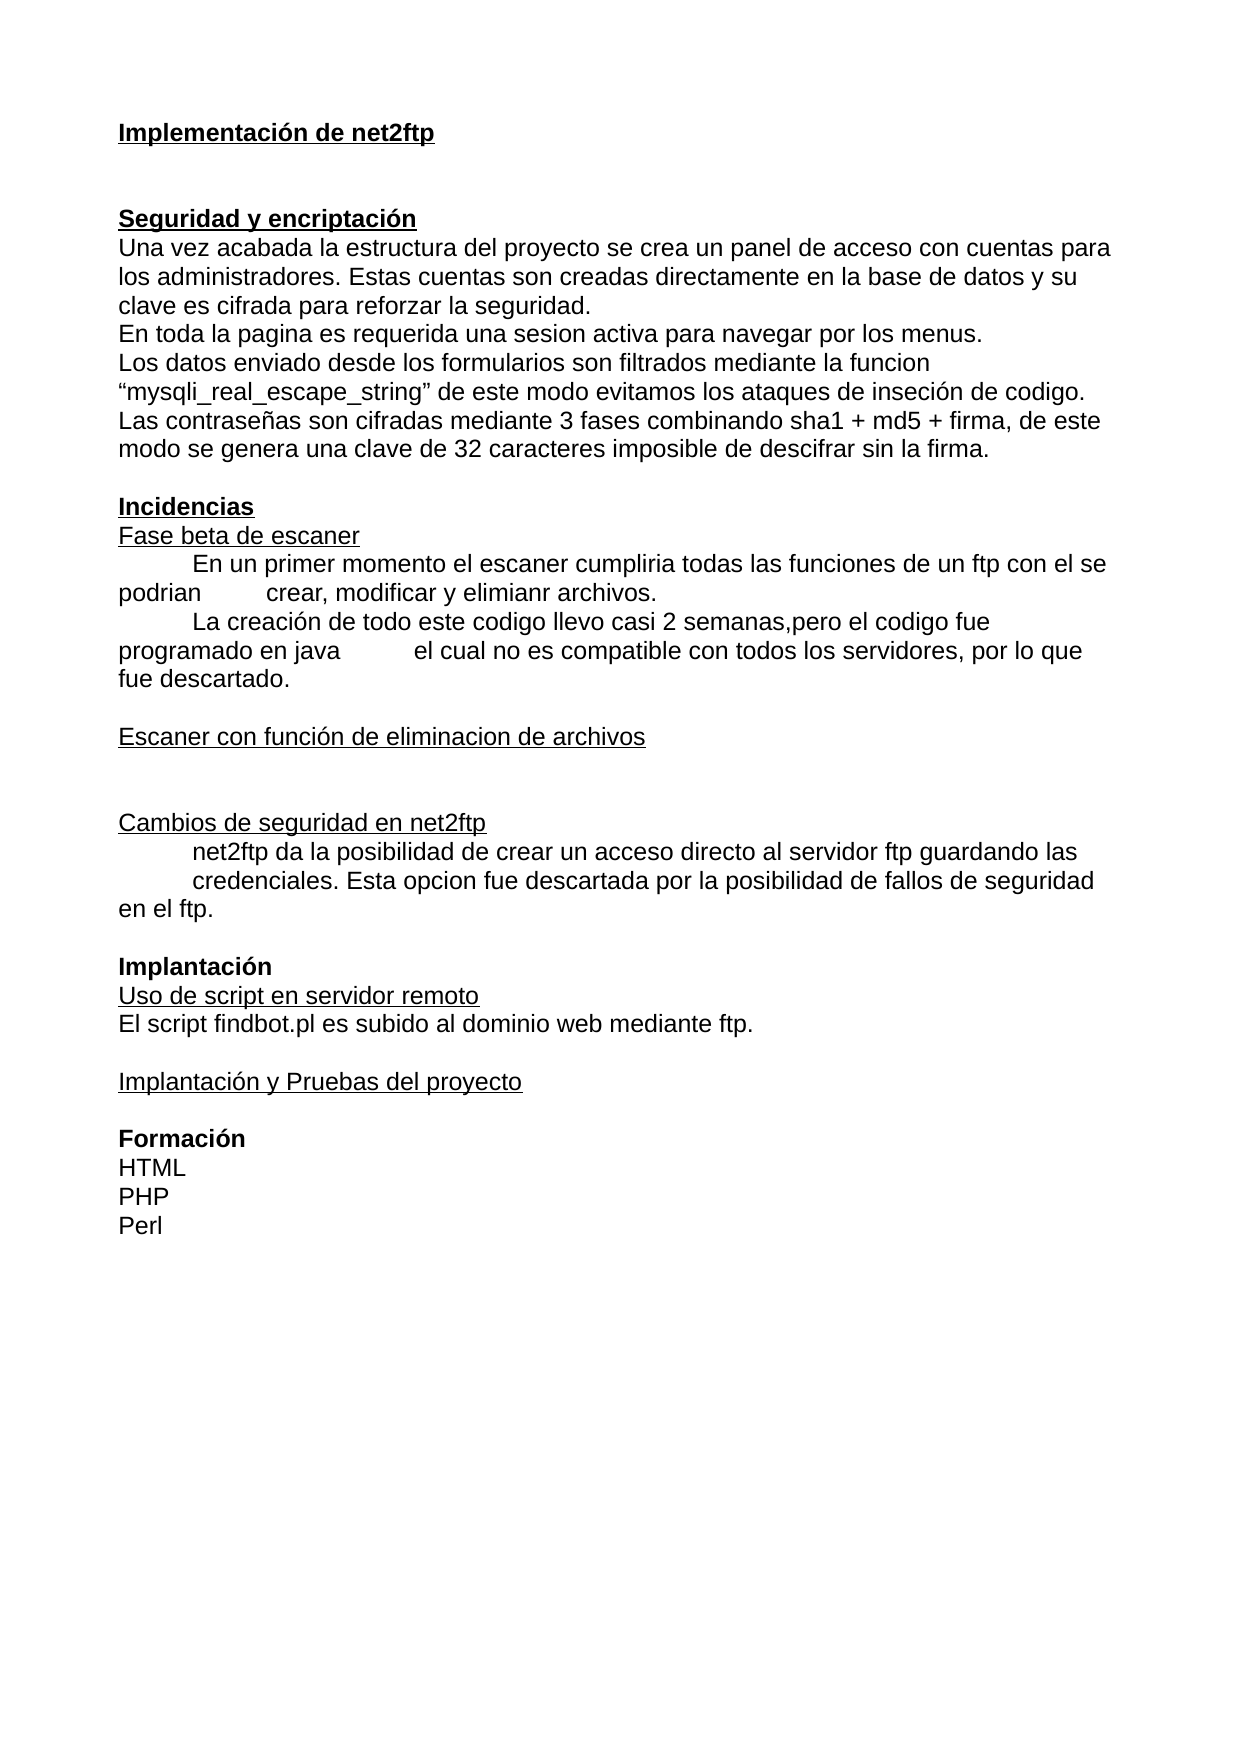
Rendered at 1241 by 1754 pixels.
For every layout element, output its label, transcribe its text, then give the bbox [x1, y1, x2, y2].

text Los datos enviado desde los formularios son filtrados mediante la funcion “mysqli_real_escape_string” de este modo evitamos los ataques de inseción de codigo. [118, 348, 1122, 406]
text Una vez acabada la estructura del proyecto se crea un panel de acceso con cuentas para los administradores. Estas cuentas son creadas directamente en la base de datos y su clave es cifrada para reforzar la seguridad. [118, 233, 1122, 319]
text Perl [118, 1211, 1122, 1239]
text Implantación y Pruebas del proyecto [118, 1067, 1122, 1096]
text Implantación [118, 952, 1122, 981]
text PHP [118, 1182, 1122, 1211]
text La creación de todo este codigo llevo casi 2 semanas,pero el codigo fue programado en java el cual no es compatible con todos los servidores, por lo que fue descartado. [118, 607, 1122, 693]
text net2ftp da la posibilidad de crear un acceso directo al servidor ftp guardando las credenciales. Esta opcion fue descartada por la posibilidad de fallos de seguridad en el ftp. [118, 837, 1122, 923]
text El script findbot.pl es subido al dominio web mediante ftp. [118, 1009, 1122, 1038]
text En un primer momento el escaner cumpliria todas las funciones de un ftp con el se podrian crear, modificar y elimianr archivos. [118, 549, 1122, 607]
text Seguridad y encriptación [118, 204, 1122, 233]
text Implementación de net2ftp [118, 118, 1122, 147]
text Incidencias [118, 492, 1122, 521]
text Formación [118, 1124, 1122, 1153]
text Uso de script en servidor remoto [118, 981, 1122, 1009]
text Las contraseñas son cifradas mediante 3 fases combinando sha1 + md5 + firma, de este modo se genera una clave de 32 caracteres imposible de descifrar sin la firma. [118, 406, 1122, 463]
text Escaner con función de eliminacion de archivos [118, 722, 1122, 751]
text Cambios de seguridad en net2ftp [118, 808, 1122, 837]
text En toda la pagina es requerida una sesion activa para navegar por los menus. [118, 319, 1122, 348]
text HTML [118, 1153, 1122, 1182]
text Fase beta de escaner [118, 521, 1122, 549]
